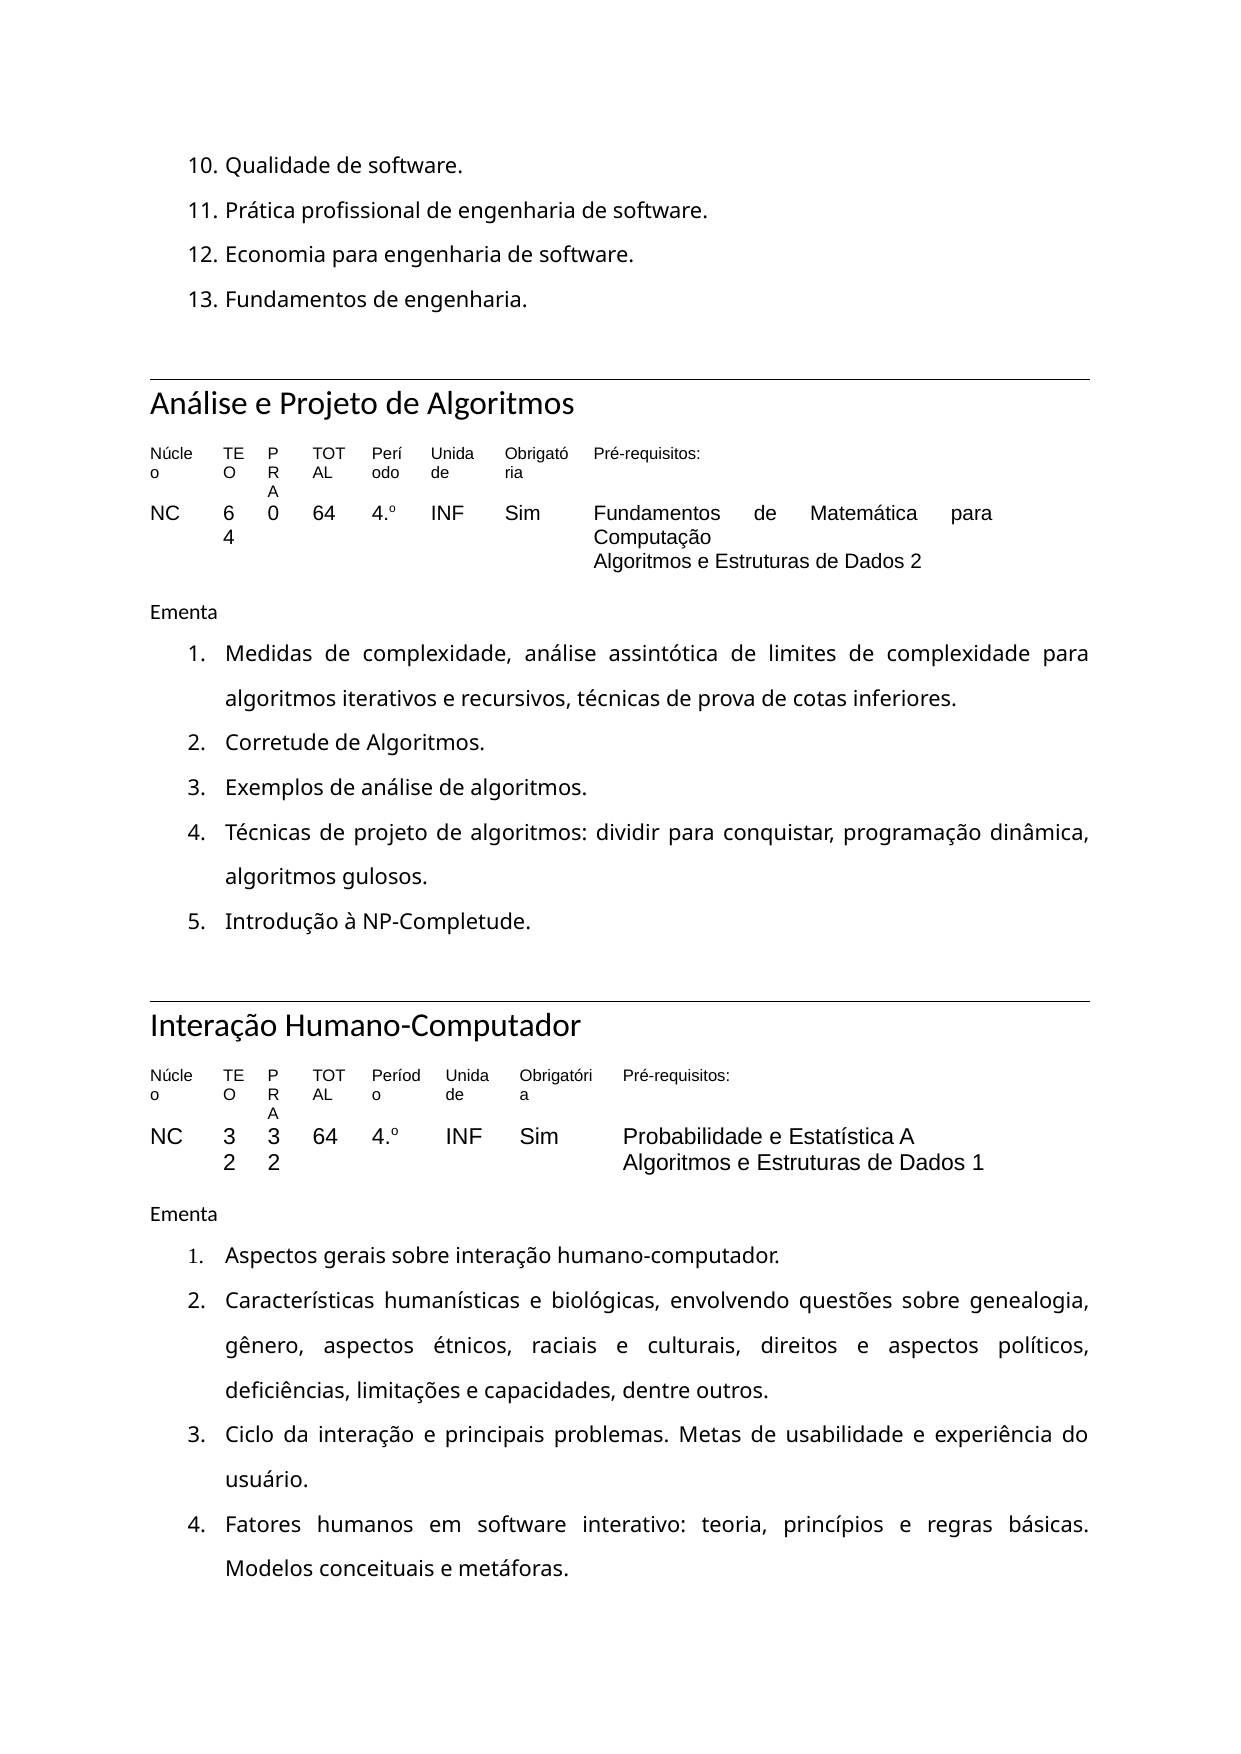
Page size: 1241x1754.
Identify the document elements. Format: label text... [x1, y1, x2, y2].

table_cell 32 [256, 1123, 301, 1176]
subtitle Interação Humano-Computador [150, 1002, 1090, 1044]
table_header Unidade [419, 444, 493, 501]
list Aspectos gerais sobre interação humano-computador. ​ [187, 1241, 1090, 1270]
table_header TEO [212, 1065, 256, 1123]
table_cell 64 [212, 501, 256, 573]
table_header Obrigatória [493, 444, 582, 501]
list Ciclo da interação e principais problemas. Metas de usabilidade e experiência do usuário. [187, 1419, 1090, 1494]
table_cell Probabilidade e Estatística A Algoritmos e Estruturas de Dados 1 [611, 1123, 1004, 1176]
table_header TOTAL [301, 444, 360, 501]
table_cell 64 [301, 501, 360, 573]
table_cell INF [419, 501, 493, 573]
list Fatores humanos em software interativo: teoria, princípios e regras básicas. Modelos conceituais e metáforas. [187, 1509, 1090, 1583]
table_cell INF [434, 1123, 508, 1176]
subtitle Ementa [150, 1201, 1090, 1227]
list Introdução à NP-Completude. [187, 906, 1090, 936]
table_header Pré-requisitos: [611, 1065, 1004, 1123]
table_header Período [360, 1065, 434, 1123]
list Corretude de Algoritmos. [187, 727, 1090, 757]
subtitle Análise e Projeto de Algoritmos [150, 380, 1090, 423]
table_cell Sim [493, 501, 582, 573]
table_header Núcleo [139, 444, 212, 501]
table_header Unidade [434, 1065, 508, 1123]
table_header PRA [256, 1065, 301, 1123]
table_cell 0 [256, 501, 301, 573]
table_cell NC [139, 501, 212, 573]
table_cell 32 [212, 1123, 256, 1176]
list Economia para engenharia de software. [187, 239, 1090, 269]
table_cell 4.o [360, 501, 419, 573]
list Técnicas de projeto de algoritmos: dividir para conquistar, programação dinâmica, algoritmos gulosos. [187, 817, 1090, 891]
table_cell 64 [301, 1123, 360, 1176]
subtitle Ementa [150, 598, 1090, 624]
table_header Núcleo [139, 1065, 212, 1123]
table_header TEO [212, 444, 256, 501]
list Características humanísticas e biológicas, envolvendo questões sobre genealogia, gênero, aspectos étnicos, raciais e culturais, direitos e aspectos políticos, deficiências, limitações e capacidades, dentre outros. [187, 1285, 1090, 1404]
list Fundamentos de engenharia. [187, 284, 1090, 314]
list Prática profissional de engenharia de software. [187, 195, 1090, 224]
table_cell Sim [508, 1123, 611, 1176]
table_header TOTAL [301, 1065, 360, 1123]
list Exemplos de análise de algoritmos. [187, 772, 1090, 802]
table_header PRA [256, 444, 301, 501]
list Qualidade de software. [187, 150, 1090, 180]
table_cell NC [139, 1123, 212, 1176]
table_cell 4.o [360, 1123, 434, 1176]
table_header Período [360, 444, 419, 501]
list Medidas de complexidade, análise assintótica de limites de complexidade para algoritmos iterativos e recursivos, técnicas de prova de cotas inferiores. [187, 638, 1090, 712]
table_cell Fundamentos de Matemática para Computação Algoritmos e Estruturas de Dados 2 [582, 501, 1004, 573]
table_header Obrigatória [508, 1065, 611, 1123]
table_header Pré-requisitos: [582, 444, 1004, 501]
